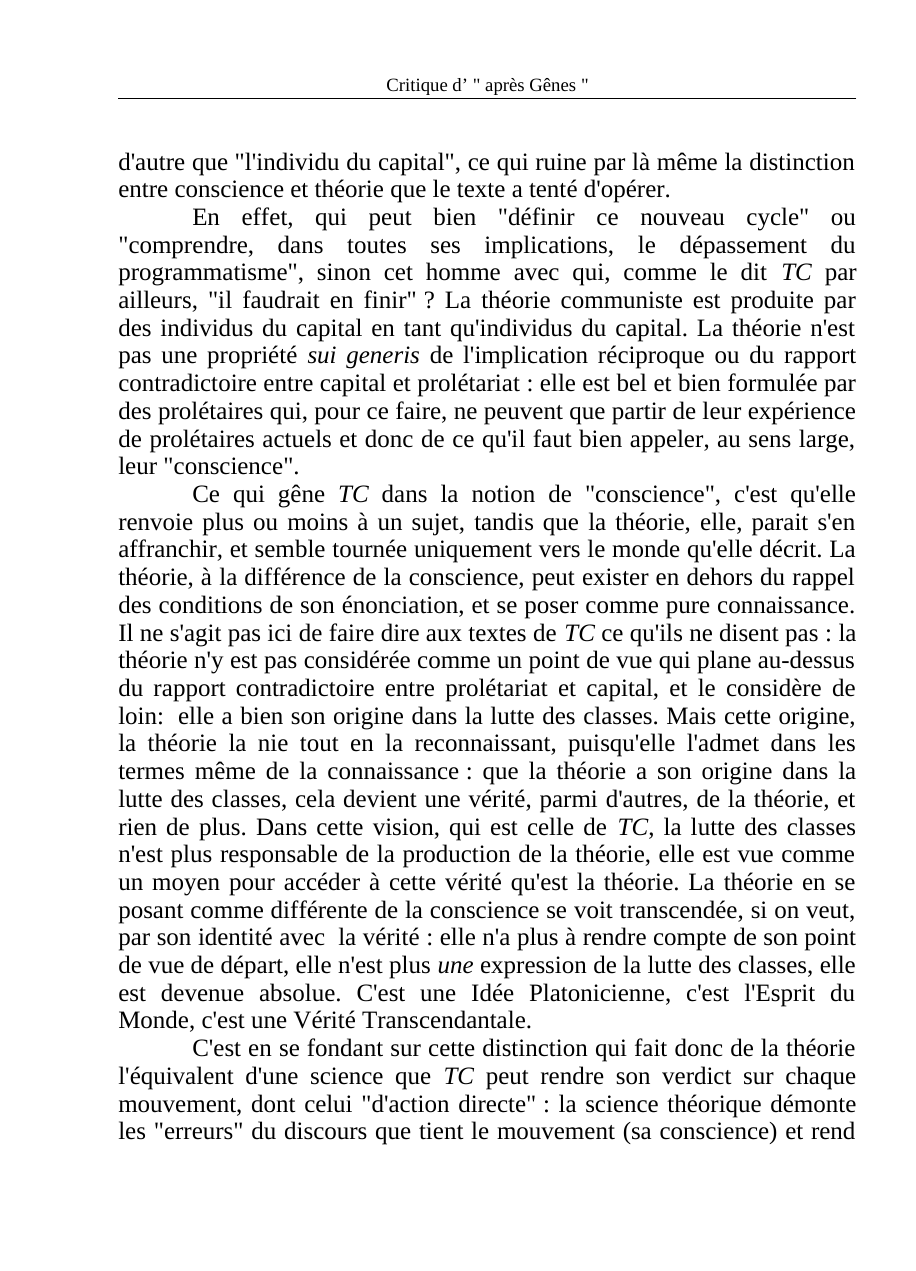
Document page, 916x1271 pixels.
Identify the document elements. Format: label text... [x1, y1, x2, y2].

text C'est en se fondant sur cette distinction qui fait donc de la théorie l'équivalent d'une science que TC peut rendre son verdict sur chaque mouvement, dont celui "d'action directe" : la science théorique démonte les "erreurs" du discours que tient le mouvement (sa conscience) et rend [118, 1034, 856, 1145]
text En effet, qui peut bien "définir ce nouveau cycle" ou "comprendre, dans toutes ses implications, le dépassement du programmatisme", sinon cet homme avec qui, comme le dit TC par ailleurs, "il faudrait en finir" ? La théorie communiste est produite par des individus du capital en tant qu'individus du capital. La théorie n'est pas une propriété sui generis de l'implication réciproque ou du rapport contradictoire entre capital et prolétariat : elle est bel et bien formulée par des prolétaires qui, pour ce faire, ne peuvent que partir de leur expérience de prolétaires actuels et donc de ce qu'il faut bien appeler, au sens large, leur "conscience". [118, 203, 856, 480]
text Ce qui gêne TC dans la notion de "conscience", c'est qu'elle renvoie plus ou moins à un sujet, tandis que la théorie, elle, parait s'en affranchir, et semble tournée uniquement vers le monde qu'elle décrit. La théorie, à la différence de la conscience, peut exister en dehors du rappel des conditions de son énonciation, et se poser comme pure connaissance. Il ne s'agit pas ici de faire dire aux textes de TC ce qu'ils ne disent pas : la théorie n'y est pas considérée comme un point de vue qui plane au-dessus du rapport contradictoire entre prolétariat et capital, et le considère de loin: elle a bien son origine dans la lutte des classes. Mais cette origine, la théorie la nie tout en la reconnaissant, puisqu'elle l'admet dans les termes même de la connaissance : que la théorie a son origine dans la lutte des classes, cela devient une vérité, parmi d'autres, de la théorie, et rien de plus. Dans cette vision, qui est celle de TC, la lutte des classes n'est plus responsable de la production de la théorie, elle est vue comme un moyen pour accéder à cette vérité qu'est la théorie. La théorie en se posant comme différente de la conscience se voit transcendée, si on veut, par son identité avec la vérité : elle n'a plus à rendre compte de son point de vue de départ, elle n'est plus une expression de la lutte des classes, elle est devenue absolue. C'est une Idée Platonicienne, c'est l'Esprit du Monde, c'est une Vérité Transcendantale. [118, 480, 856, 1034]
text d'autre que "l'individu du capital", ce qui ruine par là même la distinction entre conscience et théorie que le texte a tenté d'opérer. [118, 148, 856, 203]
